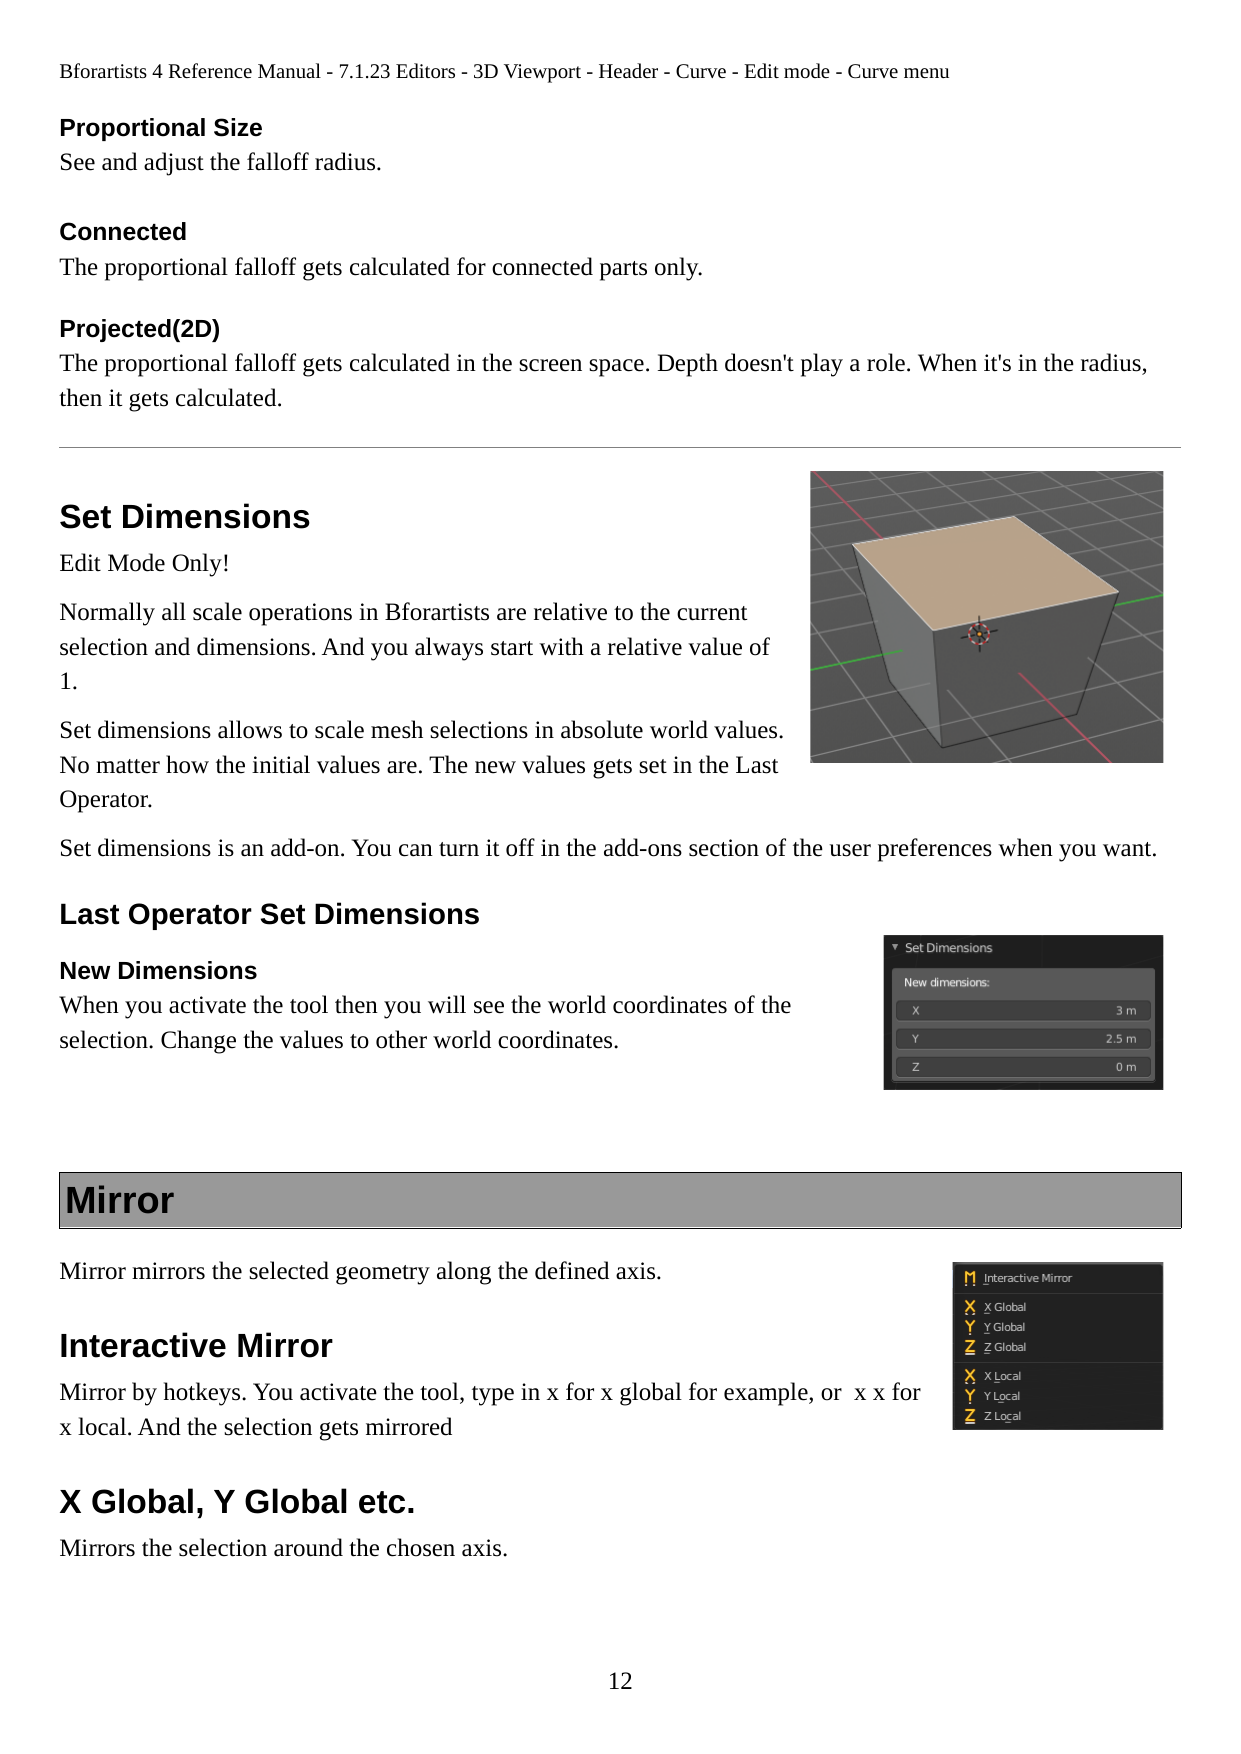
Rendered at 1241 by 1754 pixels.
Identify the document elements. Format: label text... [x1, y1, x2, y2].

text Normally all scale operations in Bforartists are relative to the current selection and dimensions. And you always start with a relative value of 1. [59, 597, 810, 695]
text Set dimensions is an add-on. You can turn it off in the add-ons section of the user preferences when you want. [59, 833, 1181, 862]
text Mirrors the selection around the chosen axis. [59, 1533, 1181, 1562]
text Set dimensions allows to scale mesh selections in absolute world values. No matter how the initial values are. The new values gets set in the Last Operator. [59, 715, 1181, 813]
text The proportional falloff gets calculated for connected parts only. [59, 252, 1181, 281]
subtitle Projected(2D) [59, 314, 1181, 342]
text Edit Mode Only! [59, 548, 810, 577]
subtitle Interactive Mirror [59, 1326, 952, 1365]
subtitle Connected [59, 217, 1181, 246]
text [1164, 548, 1181, 577]
text See and adjust the falloff radius. [59, 147, 1181, 176]
subtitle Last Operator Set Dimensions [59, 897, 1181, 931]
picture [883, 935, 1164, 1090]
subtitle Proportional Size [59, 113, 1181, 141]
subtitle [1164, 497, 1181, 536]
subtitle [1164, 1326, 1181, 1365]
text When you activate the tool then you will see the world coordinates of the selection. Change the values to other world coordinates. [59, 991, 883, 1054]
text Mirror mirrors the selected geometry along the defined axis. [59, 1256, 1181, 1285]
text Mirror by hotkeys. You activate the tool, type in x for x global for example, or x x for x local. And the selection gets mirrored [59, 1377, 1181, 1441]
subtitle New Dimensions [59, 956, 883, 984]
table_header Mirror [60, 1173, 1181, 1227]
picture [952, 1262, 1164, 1430]
subtitle [1164, 956, 1181, 984]
subtitle Set Dimensions [59, 497, 810, 536]
text The proportional falloff gets calculated in the screen space. Depth doesn't play a role. When it's in the radius, then it gets calculated. [59, 348, 1181, 412]
subtitle X Global, Y Global etc. [59, 1482, 1181, 1520]
picture [810, 471, 1164, 763]
